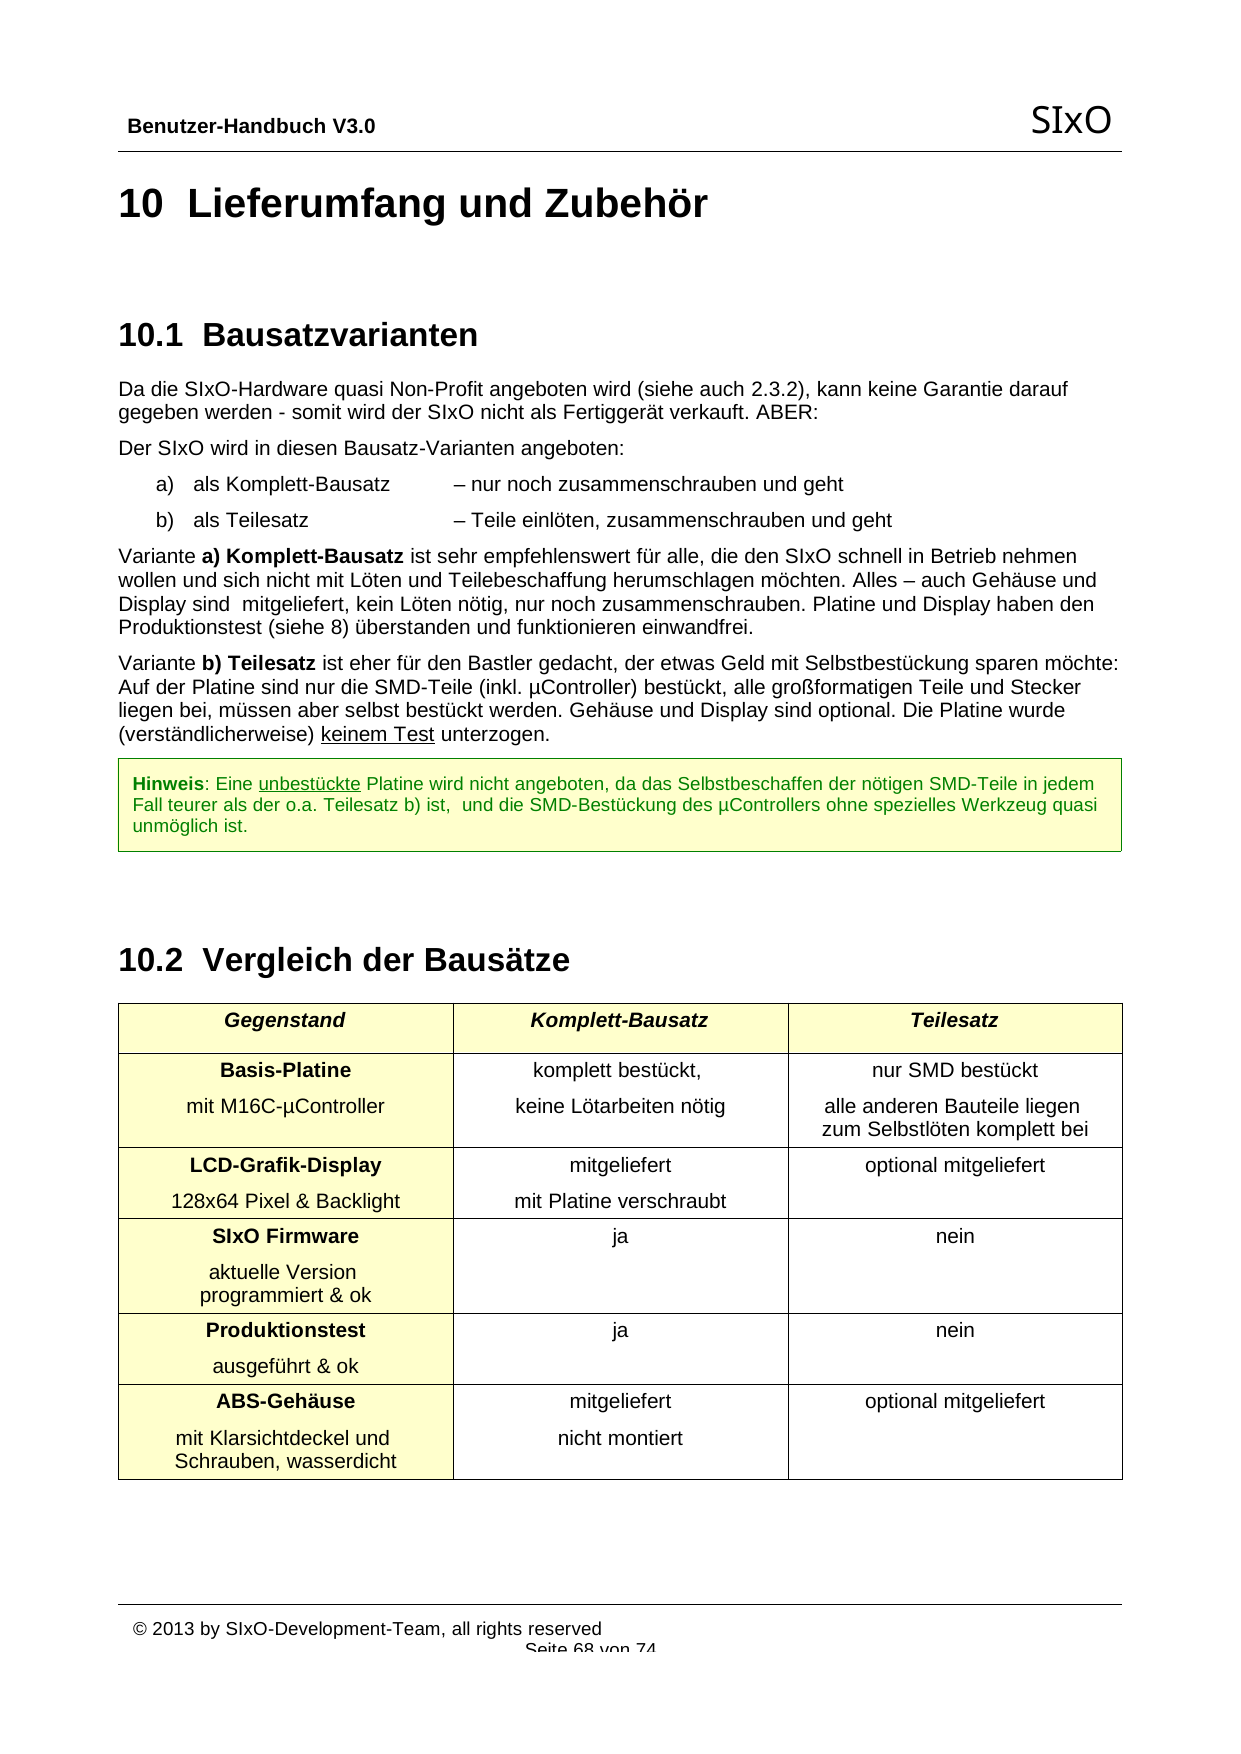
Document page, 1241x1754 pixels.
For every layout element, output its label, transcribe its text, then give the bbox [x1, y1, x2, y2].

table_cell ja [454, 1314, 788, 1384]
table_cell nein [789, 1314, 1122, 1384]
table_cell nur SMD bestückt alle anderen Bauteile liegen zum Selbstlöten komplett bei [789, 1054, 1122, 1147]
text Der SIxO wird in diesen Bausatz-Varianten angeboten: [118, 437, 1122, 460]
table_cell mitgeliefert mit Platine verschraubt [454, 1148, 788, 1218]
list als Komplett-Bausatz – nur noch zusammenschrauben und geht [156, 473, 1122, 496]
table_cell Basis-Platine mit M16C-µController [119, 1054, 453, 1147]
table_cell SIxO Firmware aktuelle Version programmiert & ok [119, 1219, 453, 1313]
table_cell mitgeliefert nicht montiert [454, 1385, 788, 1479]
list als Teilesatz – Teile einlöten, zusammenschrauben und geht [156, 509, 1122, 532]
table_cell ABS-Gehäuse mit Klarsichtdeckel und Schrauben, wasserdicht [119, 1385, 453, 1479]
table_cell ja [454, 1219, 788, 1313]
table_cell komplett bestückt, keine Lötarbeiten nötig [454, 1054, 788, 1147]
subtitle Vergleich der Bausätze [118, 941, 1122, 978]
table_header Komplett-Bausatz [454, 1004, 788, 1052]
table_cell optional mitgeliefert [789, 1148, 1122, 1218]
text Da die SIxO-Hardware quasi Non-Profit angeboten wird (siehe auch 2.3.2), kann keine Garantie darauf gegeben werden - somit wird der SIxO nicht als Fertiggerät verkauft. ABER: [118, 377, 1122, 424]
table_cell Produktionstest ausgeführt & ok [119, 1314, 453, 1384]
table_header Gegenstand [119, 1004, 453, 1052]
text Variante a) Komplett-Bausatz ist sehr empfehlenswert für alle, die den SIxO schnell in Betrieb nehmen wollen und sich nicht mit Löten und Teilebeschaffung herumschlagen möchten. Alles – auch Gehäuse und Display sind mitgeliefert, kein Löten nötig, nur noch zusammenschrauben. Platine und Display haben den Produktionstest (siehe 8) überstanden und funktionieren einwandfrei. [118, 545, 1122, 639]
text Hinweis: Eine unbestückte Platine wird nicht angeboten, da das Selbstbeschaffen der nötigen SMD-Teile in jedem Fall teurer als der o.a. Teilesatz b) ist, und die SMD-Bestückung des µControllers ohne spezielles Werkzeug quasi unmöglich ist. [119, 759, 1121, 851]
subtitle Lieferumfang und Zubehör [118, 180, 1122, 226]
table_header Teilesatz [789, 1004, 1122, 1052]
table_cell LCD-Grafik-Display 128x64 Pixel & Backlight [119, 1148, 453, 1218]
table_cell nein [789, 1219, 1122, 1313]
table_cell optional mitgeliefert [789, 1385, 1122, 1479]
text Variante b) Teilesatz ist eher für den Bastler gedacht, der etwas Geld mit Selbstbestückung sparen möchte: Auf der Platine sind nur die SMD-Teile (inkl. µController) bestückt, alle großformatigen Teile und Stecker liegen bei, müssen aber selbst bestückt werden. Gehäuse und Display sind optional. Die Platine wurde (verständlicherweise) keinem Test unterzogen. [118, 652, 1122, 746]
subtitle Bausatzvarianten [118, 316, 1122, 353]
